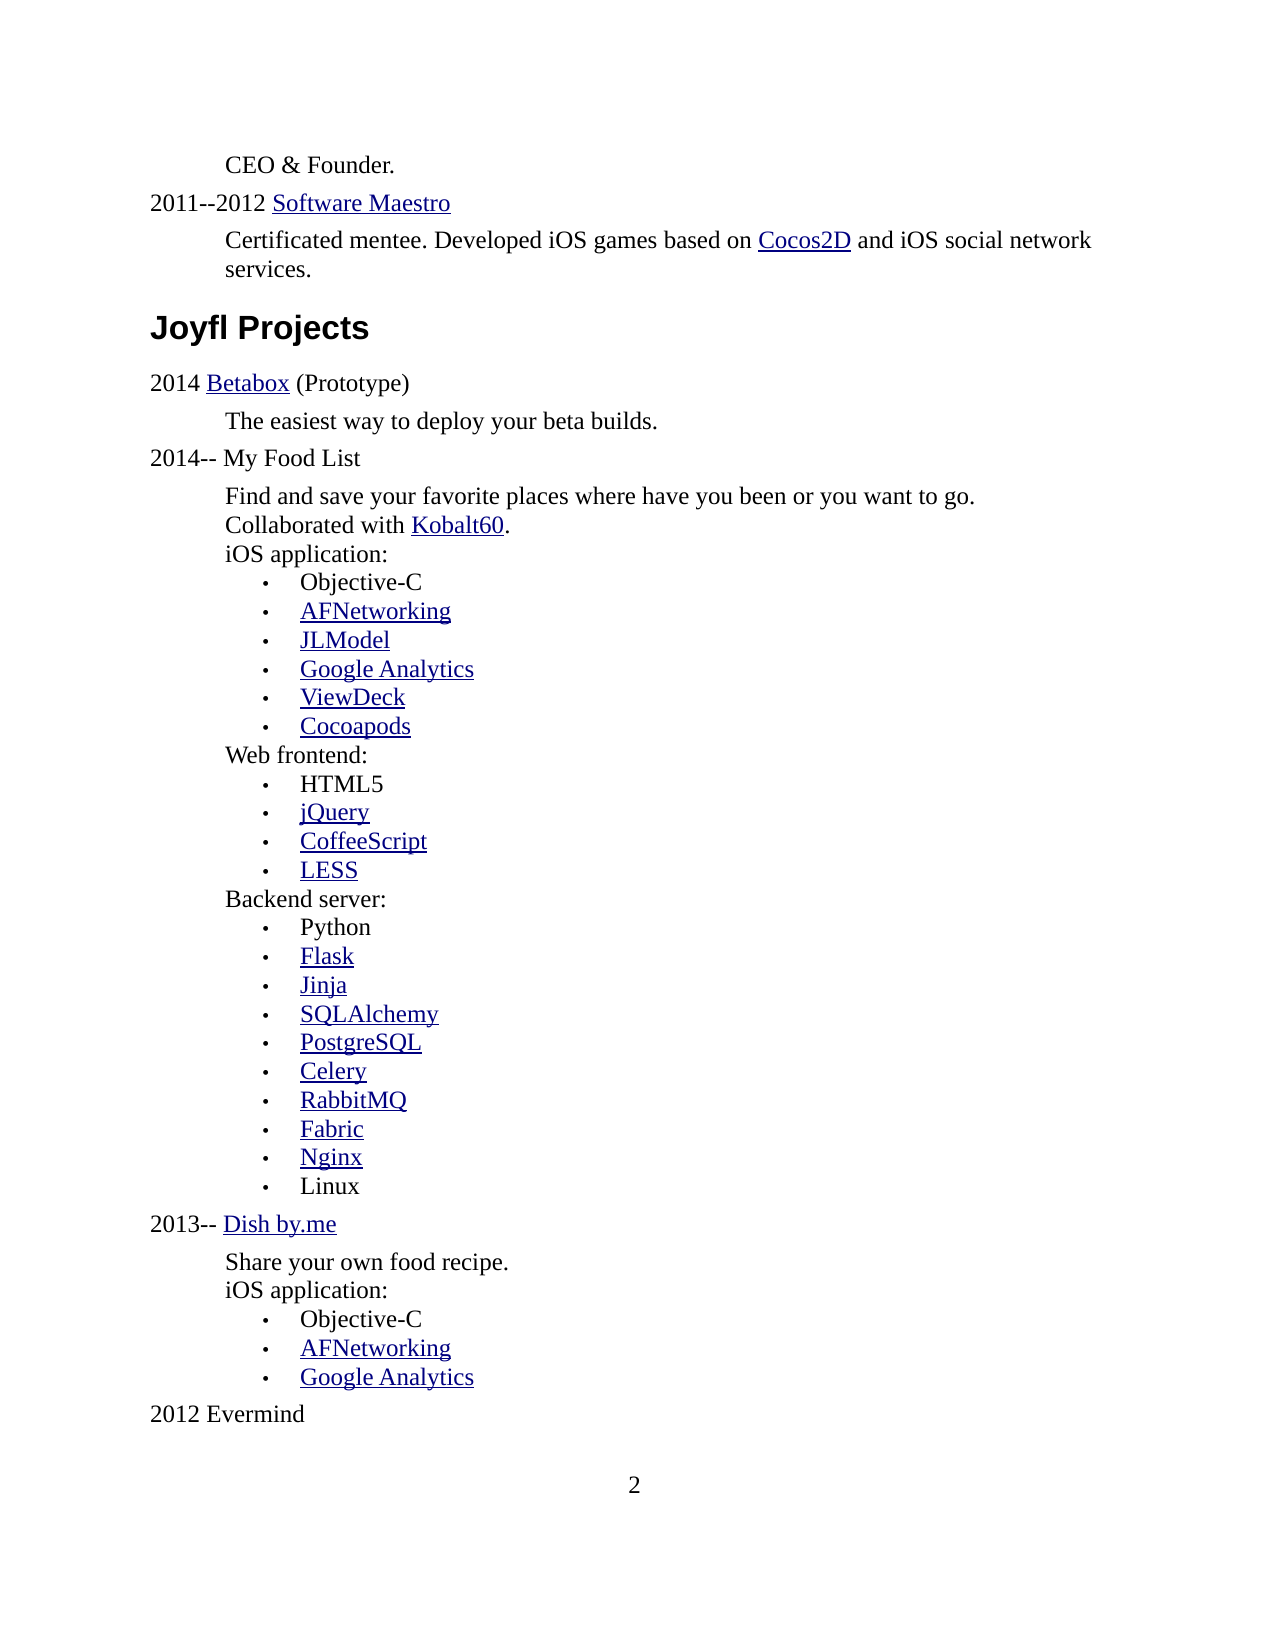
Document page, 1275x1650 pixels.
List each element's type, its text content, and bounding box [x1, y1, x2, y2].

list Objective-C [262, 567, 1125, 596]
list JLModel [262, 625, 1125, 654]
list Cocoapods [262, 711, 1125, 740]
text The easiest way to deploy your beta builds. [225, 406, 1125, 434]
text Web frontend: [225, 740, 1125, 769]
list RabbitMQ [262, 1085, 1125, 1114]
list Fabric [262, 1114, 1125, 1142]
list SQLAlchemy [262, 999, 1125, 1027]
list AFNetworking [262, 596, 1125, 625]
list Flask [262, 941, 1125, 970]
text 2014 Betabox (Prototype) [150, 368, 1125, 397]
text Find and save your favorite places where have you been or you want to go. [225, 481, 1125, 510]
list LESS [262, 855, 1125, 884]
text 2014-- My Food List [150, 443, 1125, 472]
text 2013-- Dish by.me [150, 1209, 1125, 1238]
list Google Analytics [262, 654, 1125, 682]
list Jinja [262, 970, 1125, 999]
text Share your own food recipe. [225, 1247, 1125, 1275]
list Objective-C [262, 1304, 1125, 1333]
text Certificated mentee. Developed iOS games based on Cocos2D and iOS social network services. [225, 225, 1125, 283]
text CEO & Founder. [225, 150, 1125, 179]
list Python [262, 912, 1125, 941]
list Google Analytics [262, 1362, 1125, 1390]
text Backend server: [225, 884, 1125, 912]
text 2011--2012 Software Maestro [150, 188, 1125, 216]
list jQuery [262, 797, 1125, 826]
list AFNetworking [262, 1333, 1125, 1362]
text 2012 Evermind [150, 1399, 1125, 1428]
subtitle Joyfl Projects [150, 308, 1125, 347]
list HTML5 [262, 769, 1125, 797]
text iOS application: [225, 539, 1125, 567]
list Celery [262, 1056, 1125, 1085]
list CoffeeScript [262, 826, 1125, 855]
list Linux [262, 1171, 1125, 1200]
list ViewDeck [262, 682, 1125, 711]
list PostgreSQL [262, 1027, 1125, 1056]
text Collaborated with Kobalt60. [225, 510, 1125, 539]
text iOS application: [225, 1275, 1125, 1304]
list Nginx [262, 1142, 1125, 1171]
